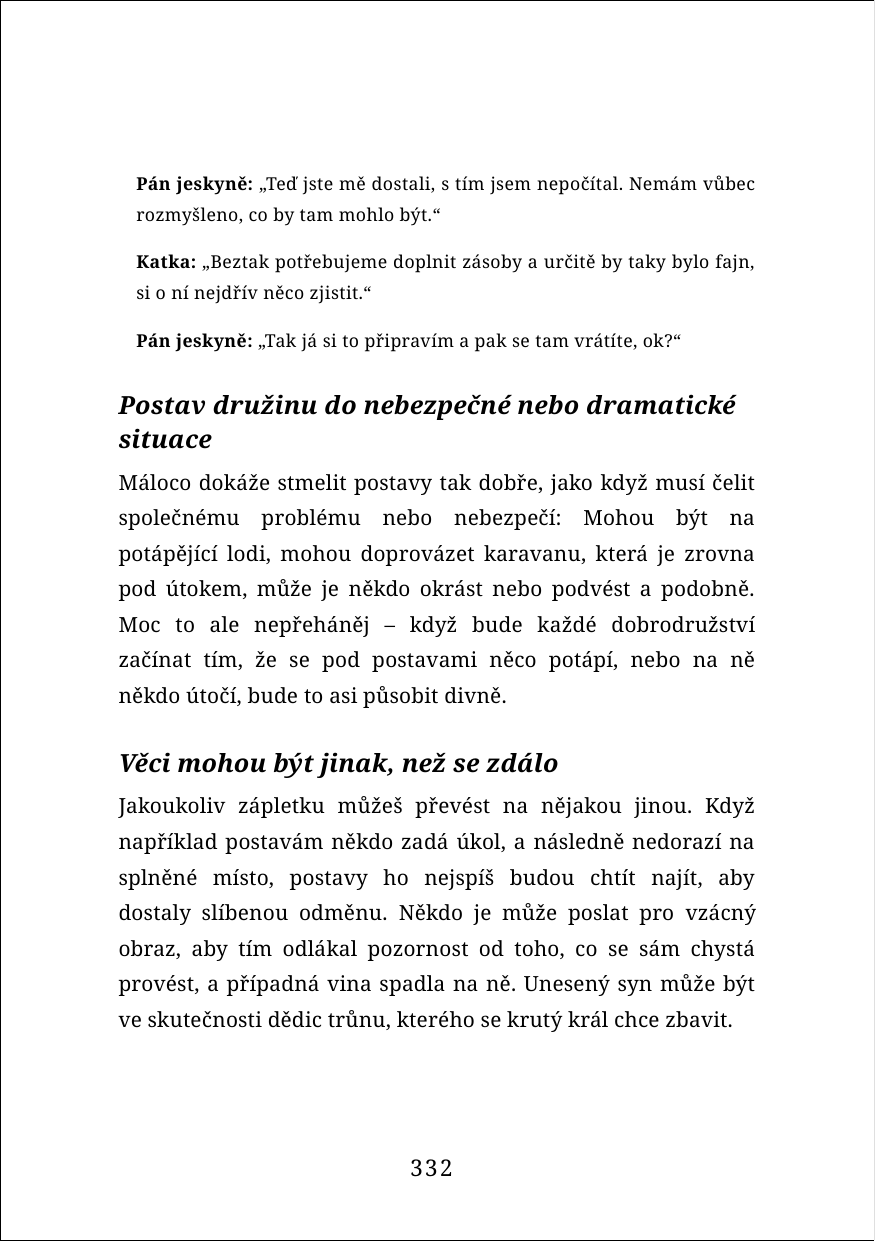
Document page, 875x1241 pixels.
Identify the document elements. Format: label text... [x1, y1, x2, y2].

text Jakoukoliv zápletku můžeš převést na nějakou jinou. Když například postavám někdo zadá úkol, a následně nedorazí na splněné místo, postavy ho nejspíš budou chtít najít, aby dostaly slíbenou odměnu. Někdo je může poslat pro vzácný obraz, aby tím odlákal pozornost od toho, co se sám chystá provést, a případná vina spadla na ně. Unesený syn může být ve skutečnosti dědic trůnu, kterého se krutý král chce zbavit. [118, 792, 756, 1033]
text Pán jeskyně: „Tak já si to připravím a pak se tam vrátíte, ok?“ [136, 328, 756, 352]
subtitle Věci mohou být jinak, než se zdálo [118, 746, 756, 780]
text Máloco dokáže stmelit postavy tak dobře, jako když musí čelit společnému problému nebo nebezpečí: Mohou být na potápějící lodi, mohou doprovázet karavanu, která je zrovna pod útokem, může je někdo okrást nebo podvést a podobně. Moc to ale nepřeháněj – když bude každé dobrodružství začínat tím, že se pod postavami něco potápí, nebo na ně někdo útočí, bude to asi působit divně. [118, 468, 756, 709]
text Pán jeskyně: „Teď jste mě dostali, s tím jsem nepočítal. Nemám vůbec rozmyšleno, co by tam mohlo být.“ [136, 172, 756, 226]
text Katka: „Beztak potřebujeme doplnit zásoby a určitě by taky bylo fajn, si o ní nejdřív něco zjistit.“ [136, 250, 756, 304]
subtitle Postav družinu do nebezpečné nebo dramatické situace [118, 388, 756, 456]
